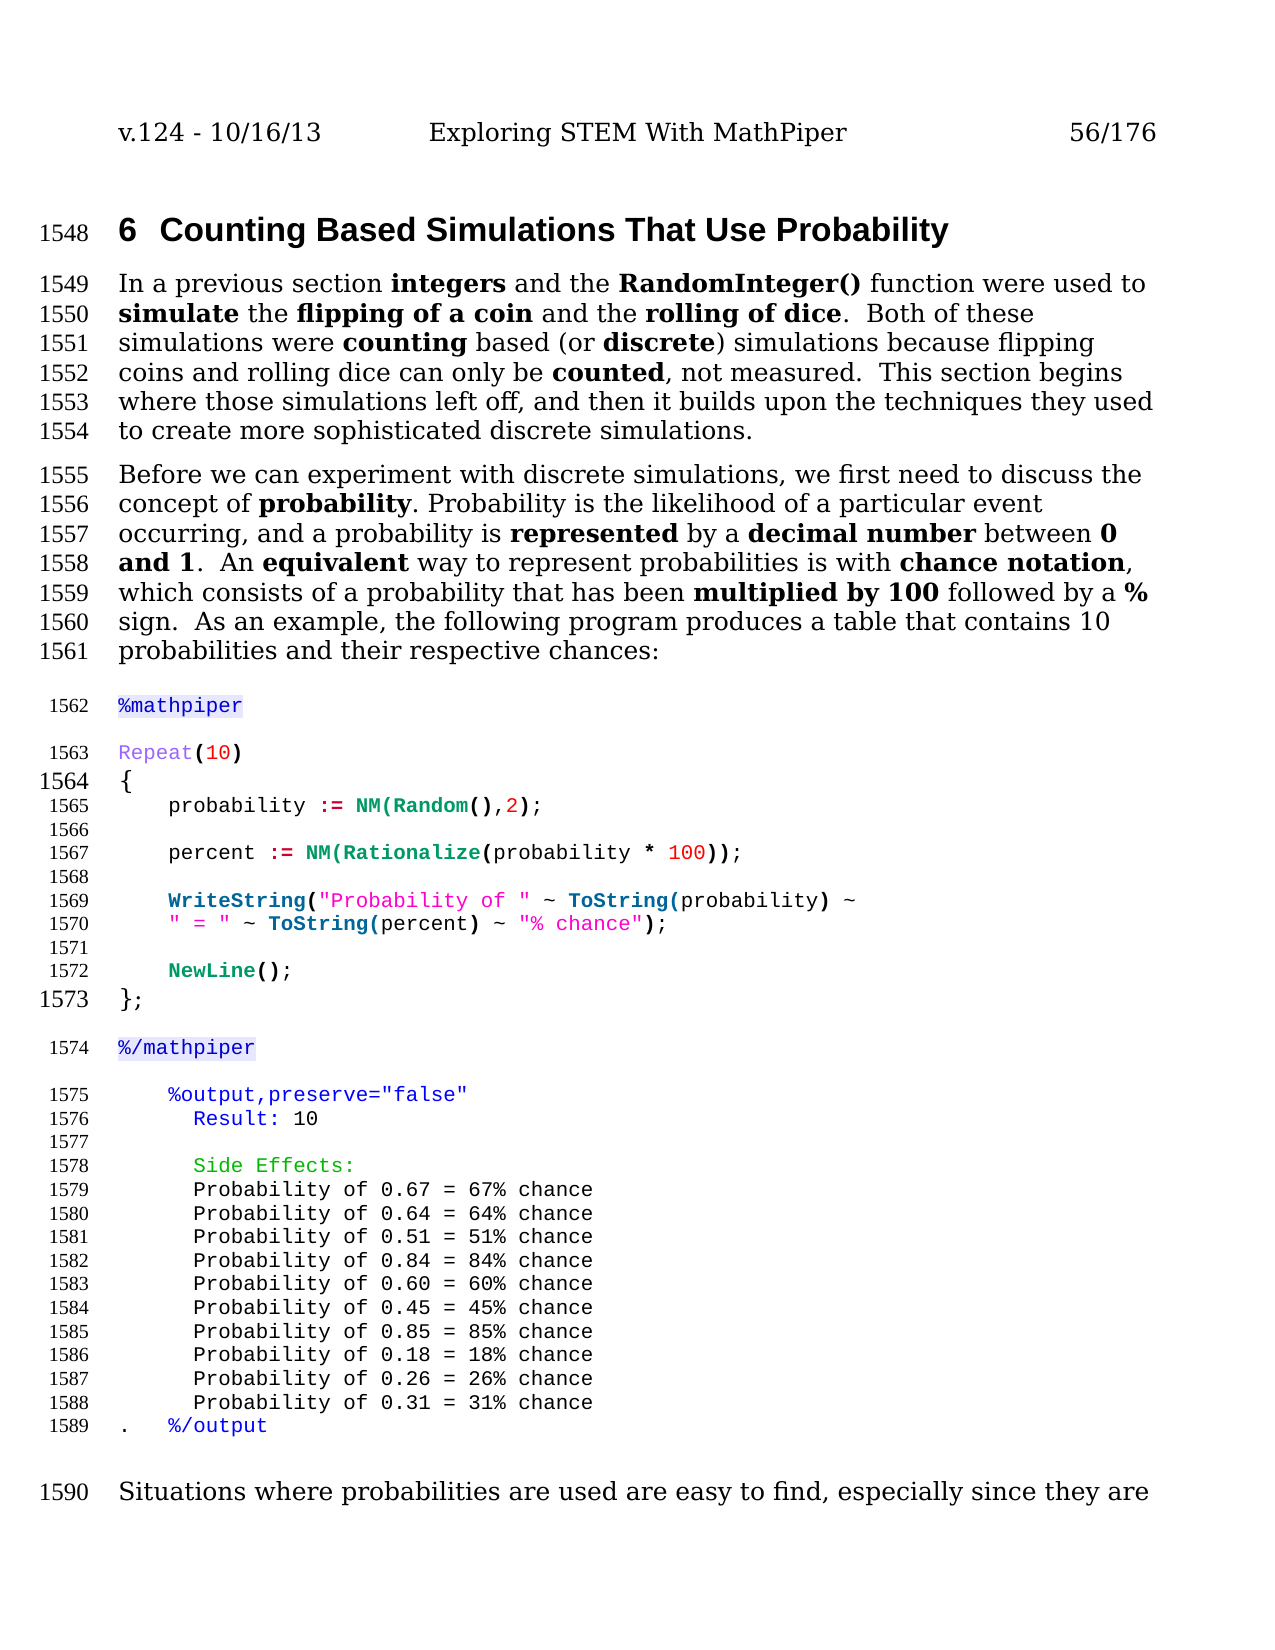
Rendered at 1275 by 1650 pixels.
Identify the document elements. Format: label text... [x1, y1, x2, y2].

text %output,preserve="false" [118, 1084, 1157, 1108]
text %mathpiper [118, 695, 1157, 718]
text Before we can experiment with discrete simulations, we first need to discuss the concept of probability. Probability is the likelihood of a particular event occurring, and a probability is represented by a decimal number between 0 and 1. An equivalent way to represent probabilities is with chance notation, which consists of a probability that has been multiplied by 100 followed by a % sign. As an example, the following program produces a table that contains 10 probabilities and their respective chances: [118, 460, 1157, 665]
text { [118, 766, 1157, 795]
text Side Effects: [118, 1155, 1157, 1179]
text Probability of 0.45 = 45% chance [118, 1297, 1157, 1321]
text Probability of 0.84 = 84% chance [118, 1250, 1157, 1273]
text Probability of 0.60 = 60% chance [118, 1273, 1157, 1297]
text Probability of 0.18 = 18% chance [118, 1344, 1157, 1368]
text Probability of 0.31 = 31% chance [118, 1392, 1157, 1415]
text percent := NM(Rationalize(probability * 100)); [118, 842, 1157, 866]
text Situations where probabilities are used are easy to find, especially since they are [118, 1477, 1157, 1507]
text Probability of 0.26 = 26% chance [118, 1368, 1157, 1392]
text Probability of 0.51 = 51% chance [118, 1226, 1157, 1250]
text WriteString("Probability of " ~ ToString(probability) ~ [118, 889, 1157, 913]
text Result: 10 [118, 1108, 1157, 1132]
text In a previous section integers and the RandomInteger() function were used to simulate the flipping of a coin and the rolling of dice. Both of these simulations were counting based (or discrete) simulations because flipping coins and rolling dice can only be counted, not measured. This section begins where those simulations left off, and then it builds upon the techniques they used to create more sophisticated discrete simulations. [118, 269, 1157, 445]
text " = " ~ ToString(percent) ~ "% chance"); [118, 913, 1157, 937]
text Probability of 0.67 = 67% chance [118, 1179, 1157, 1202]
text Repeat(10) [118, 742, 1157, 766]
text %/mathpiper [118, 1037, 1157, 1061]
text probability := NM(Random(),2); [118, 795, 1157, 819]
text Probability of 0.85 = 85% chance [118, 1321, 1157, 1344]
text NewLine(); [118, 961, 1157, 984]
text Probability of 0.64 = 64% chance [118, 1202, 1157, 1226]
subtitle Counting Based Simulations That Use Probability [118, 210, 1157, 248]
text }; [118, 984, 1157, 1013]
text . %/output [118, 1415, 1157, 1439]
